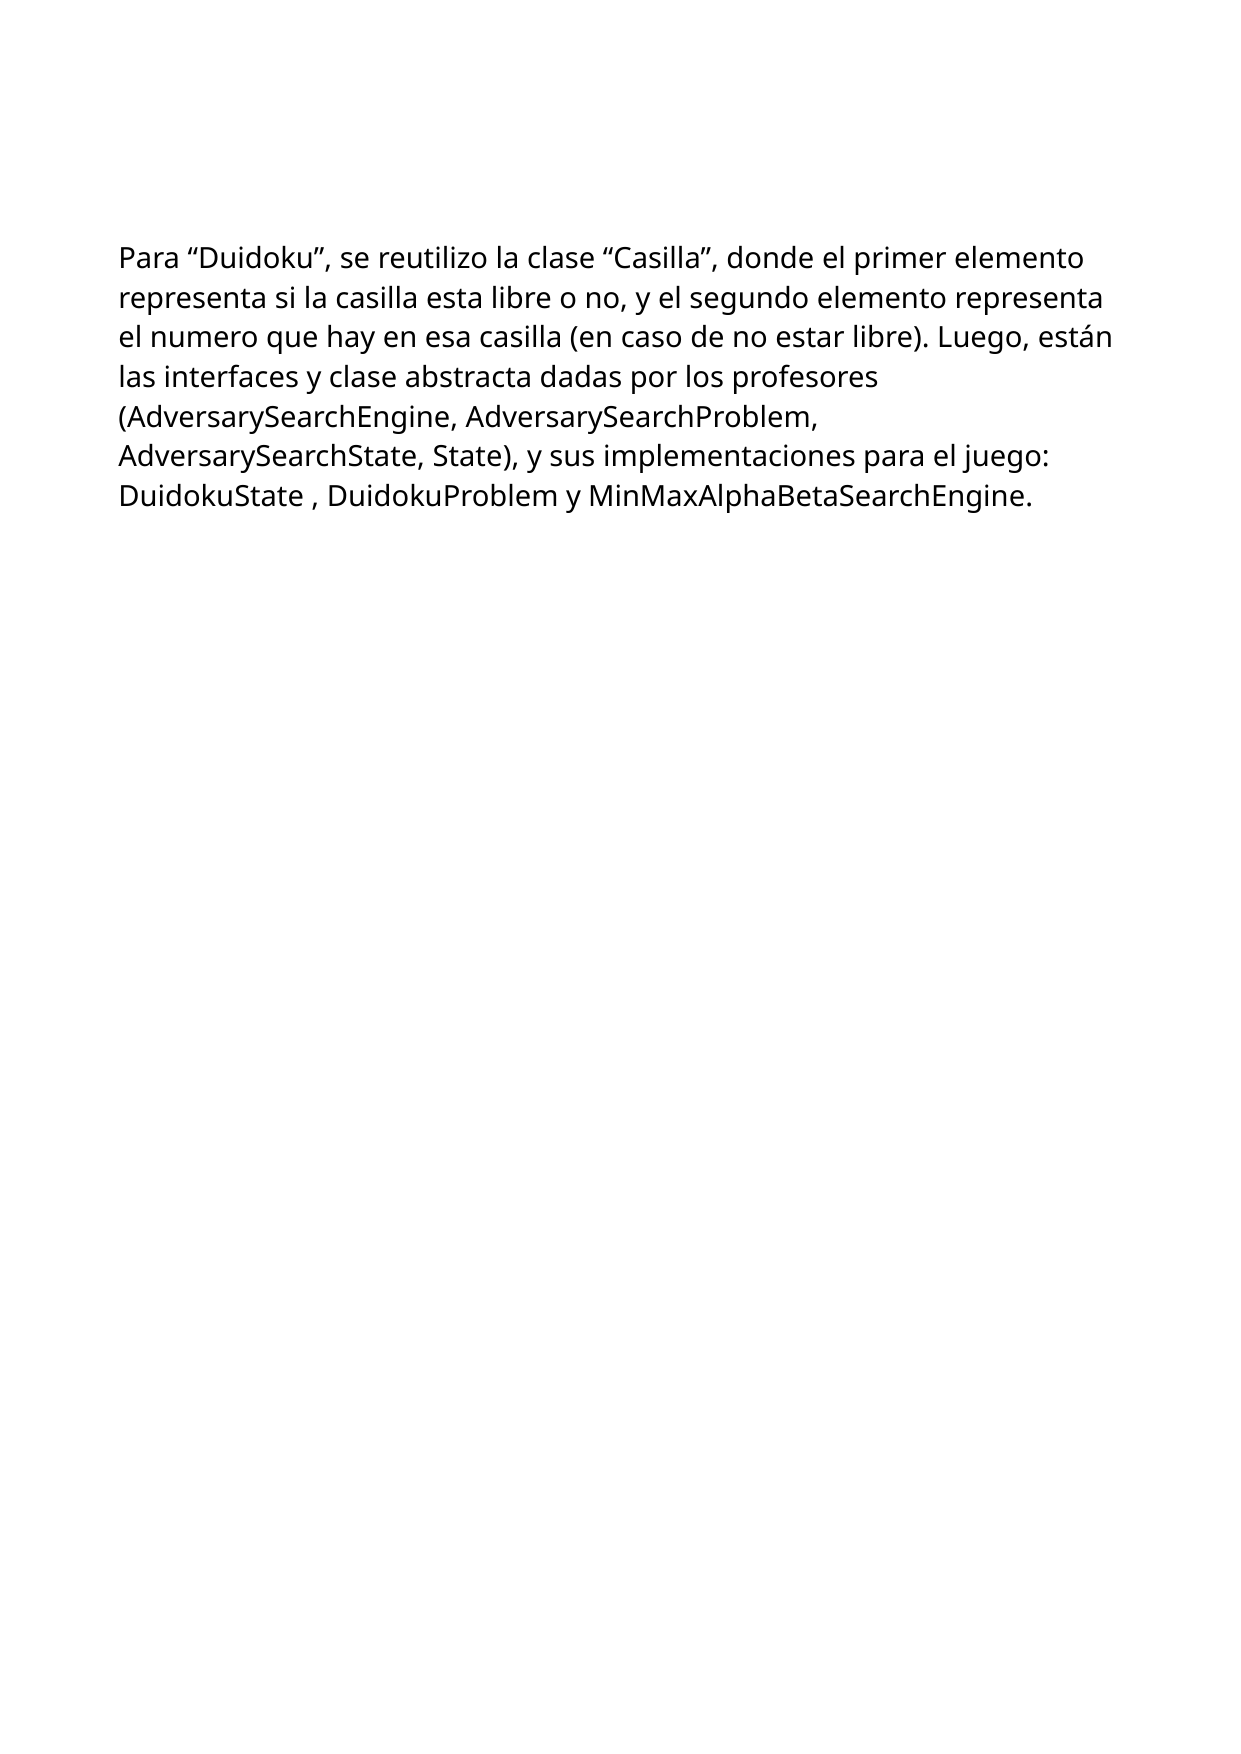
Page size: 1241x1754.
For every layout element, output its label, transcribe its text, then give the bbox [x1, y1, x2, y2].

text Para “Duidoku”, se reutilizo la clase “Casilla”, donde el primer elemento representa si la casilla esta libre o no, y el segundo elemento representa el numero que hay en esa casilla (en caso de no estar libre). Luego, están las interfaces y clase abstracta dadas por los profesores (AdversarySearchEngine, AdversarySearchProblem, AdversarySearchState, State), y sus implementaciones para el juego: DuidokuState , DuidokuProblem y MinMaxAlphaBetaSearchEngine. [118, 237, 1122, 515]
